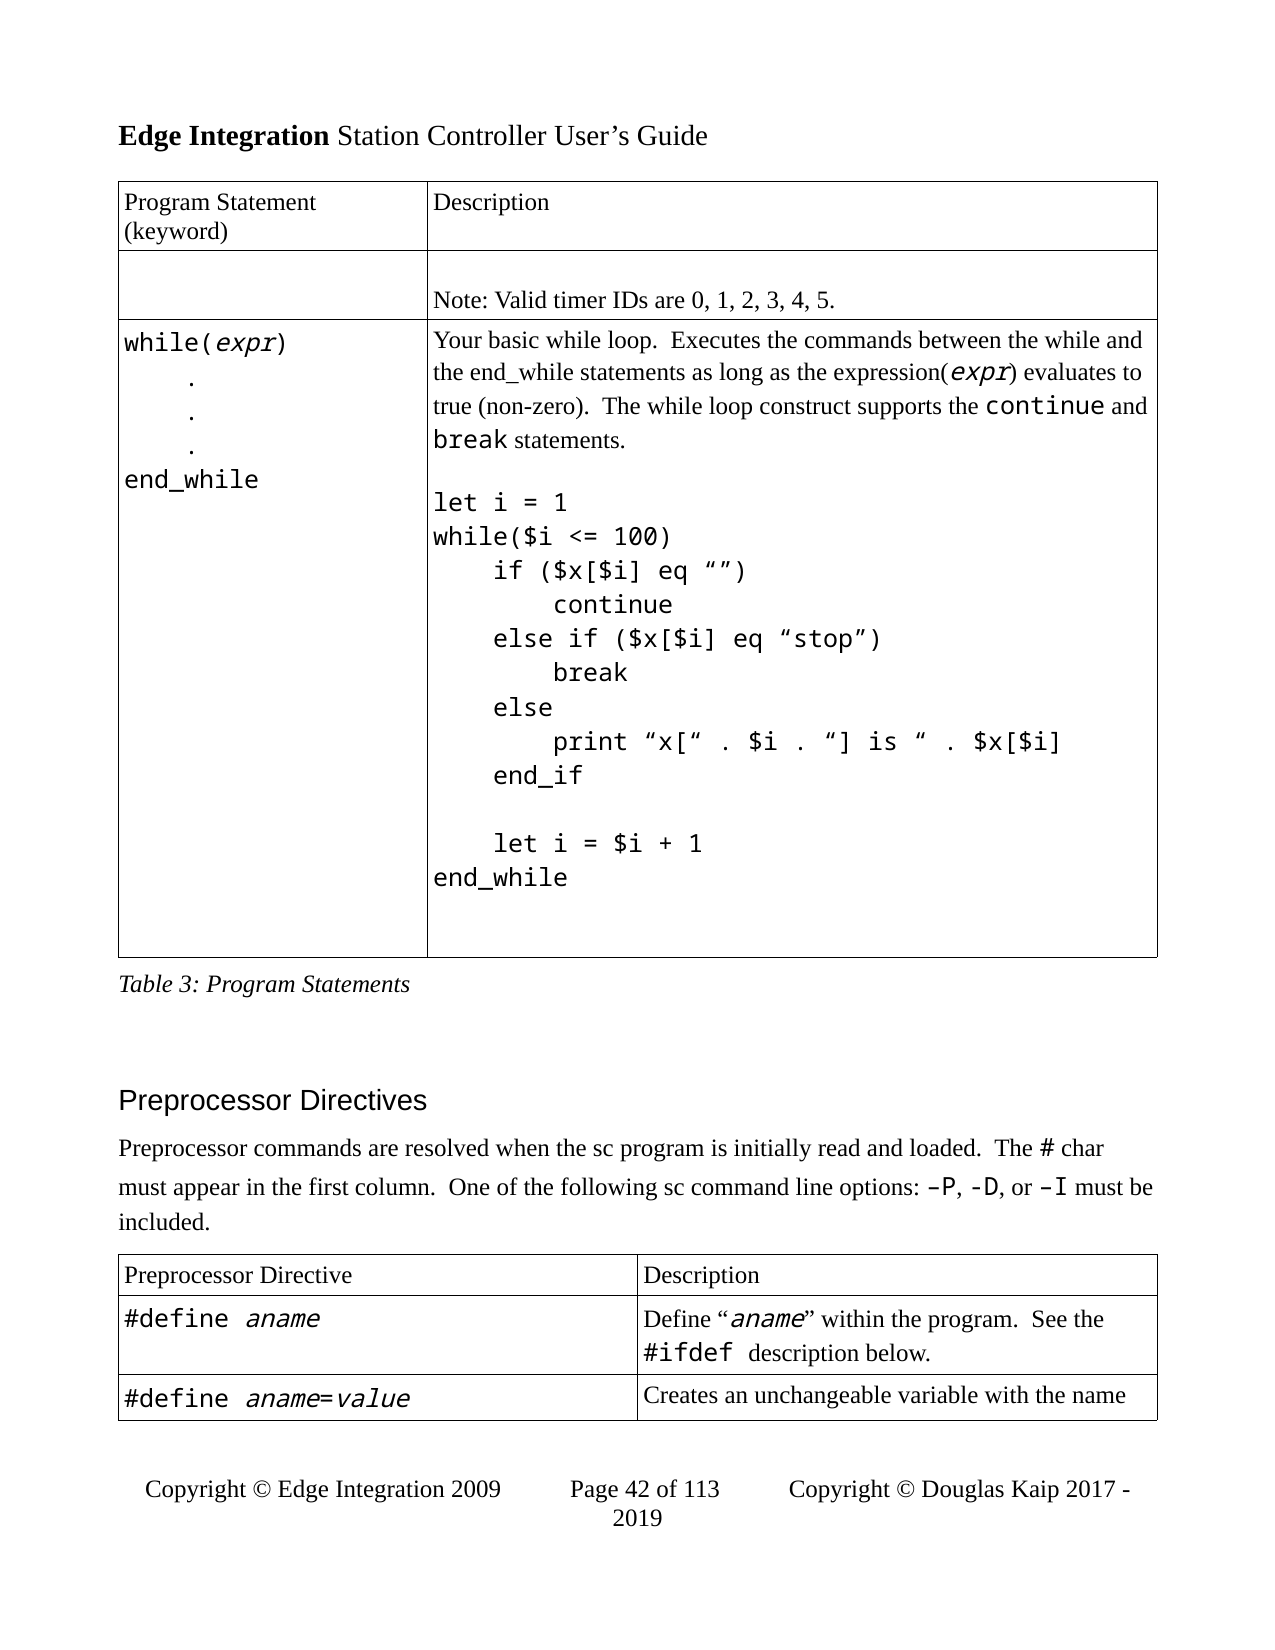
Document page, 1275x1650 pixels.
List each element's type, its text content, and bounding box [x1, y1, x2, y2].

table_header Preprocessor Directive [119, 1255, 637, 1295]
table_cell Define “aname” within the program. See the #ifdef description below. [638, 1296, 1157, 1374]
table_cell [119, 251, 427, 319]
table_header Program Statement (keyword) [119, 182, 427, 250]
table_cell Note: Valid timer IDs are 0, 1, 2, 3, 4, 5. [428, 251, 1157, 319]
table_header Description [428, 182, 1157, 250]
table_cell Your basic while loop. Executes the commands between the while and the end_while statements as long as the expression(expr) evaluates to true (non-zero). The while loop construct supports the continue and break statements. let i = 1 while($i <= 100) if ($x[$i] eq “”) continue else if ($x[$i] eq “stop”) break else print “x[“ . $i . “] is “ . $x[$i] end_if let i = $i + 1 end_while [428, 320, 1157, 957]
subtitle Preprocessor Directives [118, 1083, 1157, 1117]
text Table 3: Program Statements [118, 969, 1157, 998]
table_header Description [638, 1255, 1157, 1295]
text Preprocessor commands are resolved when the sc program is initially read and loaded. The # char must appear in the first column. One of the following sc command line options: –P, -D, or –I must be included. [118, 1129, 1157, 1236]
table_cell #define aname=value [119, 1375, 637, 1420]
table_cell while(expr) . . . end_while [119, 320, 427, 957]
table_cell #define aname [119, 1296, 637, 1374]
table_cell Creates an unchangeable variable with the name [638, 1375, 1157, 1420]
